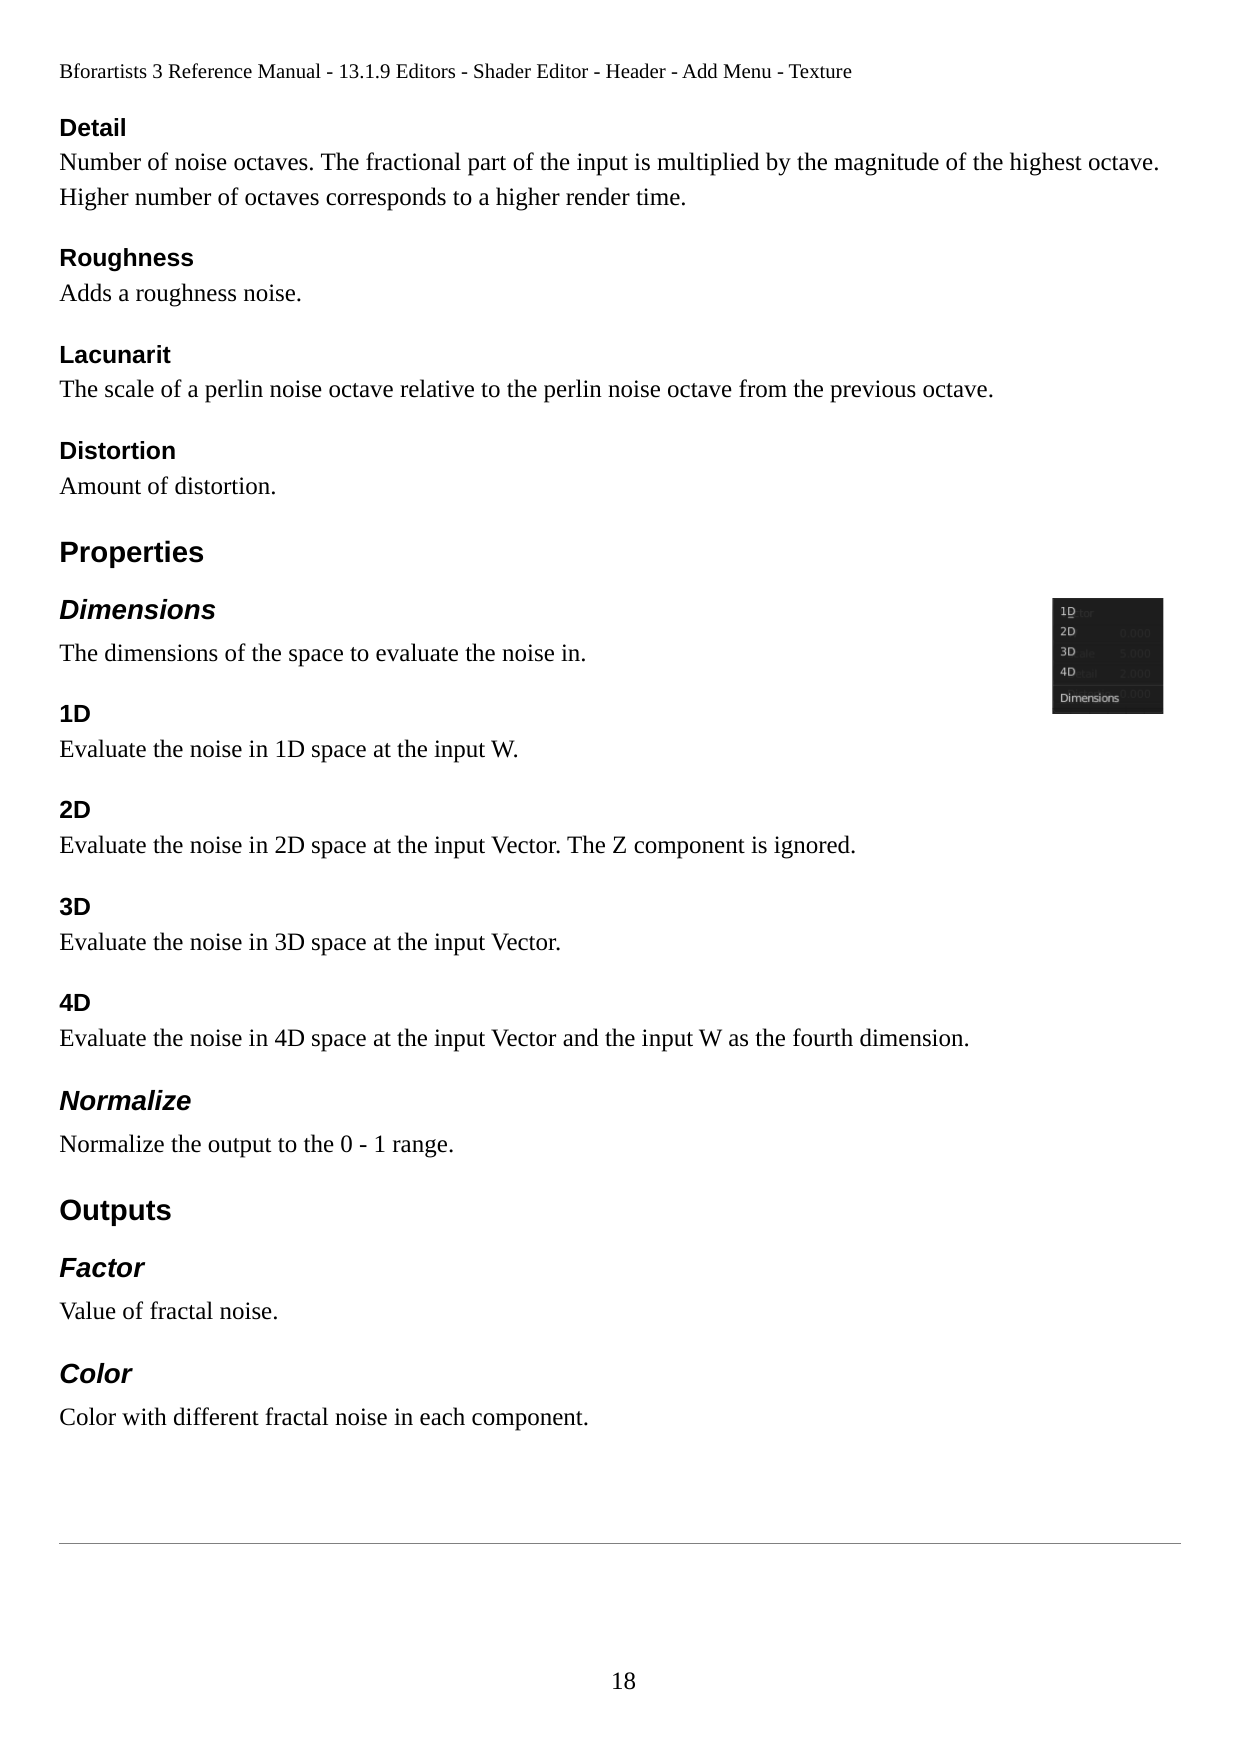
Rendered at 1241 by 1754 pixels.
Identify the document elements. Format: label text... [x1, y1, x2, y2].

text Normalize the output to the 0 - 1 range. [59, 1129, 1181, 1158]
text The scale of a perlin noise octave relative to the perlin noise octave from the previous octave. [59, 374, 1181, 403]
text Evaluate the noise in 1D space at the input W. [59, 734, 1181, 763]
text Evaluate the noise in 3D space at the input Vector. [59, 927, 1181, 956]
subtitle Factor [59, 1251, 1181, 1283]
subtitle Distortion [59, 436, 1181, 465]
subtitle Properties [59, 534, 1181, 568]
subtitle 4D [59, 988, 1181, 1017]
subtitle Color [59, 1357, 1181, 1389]
text Amount of distortion. [59, 471, 1181, 500]
subtitle Roughness [59, 243, 1181, 272]
subtitle Detail [59, 113, 1181, 141]
picture [1052, 598, 1164, 714]
text Color with different fractal noise in each component. [59, 1402, 1181, 1431]
subtitle Normalize [59, 1085, 1181, 1117]
subtitle 3D [59, 892, 1181, 921]
subtitle 2D [59, 796, 1181, 824]
subtitle Dimensions [59, 593, 1181, 625]
subtitle Lacunarit [59, 340, 1181, 368]
text Number of noise octaves. The fractional part of the input is multiplied by the magnitude of the highest octave. Higher number of octaves corresponds to a higher render time. [59, 147, 1181, 211]
text The dimensions of the space to evaluate the noise in. [59, 638, 1052, 666]
subtitle 1D [59, 699, 1181, 728]
text Evaluate the noise in 2D space at the input Vector. The Z component is ignored. [59, 830, 1181, 859]
text Value of fractal noise. [59, 1296, 1181, 1324]
text Evaluate the noise in 4D space at the input Vector and the input W as the fourth dimension. [59, 1023, 1181, 1052]
subtitle Outputs [59, 1193, 1181, 1226]
text Adds a roughness noise. [59, 278, 1181, 307]
